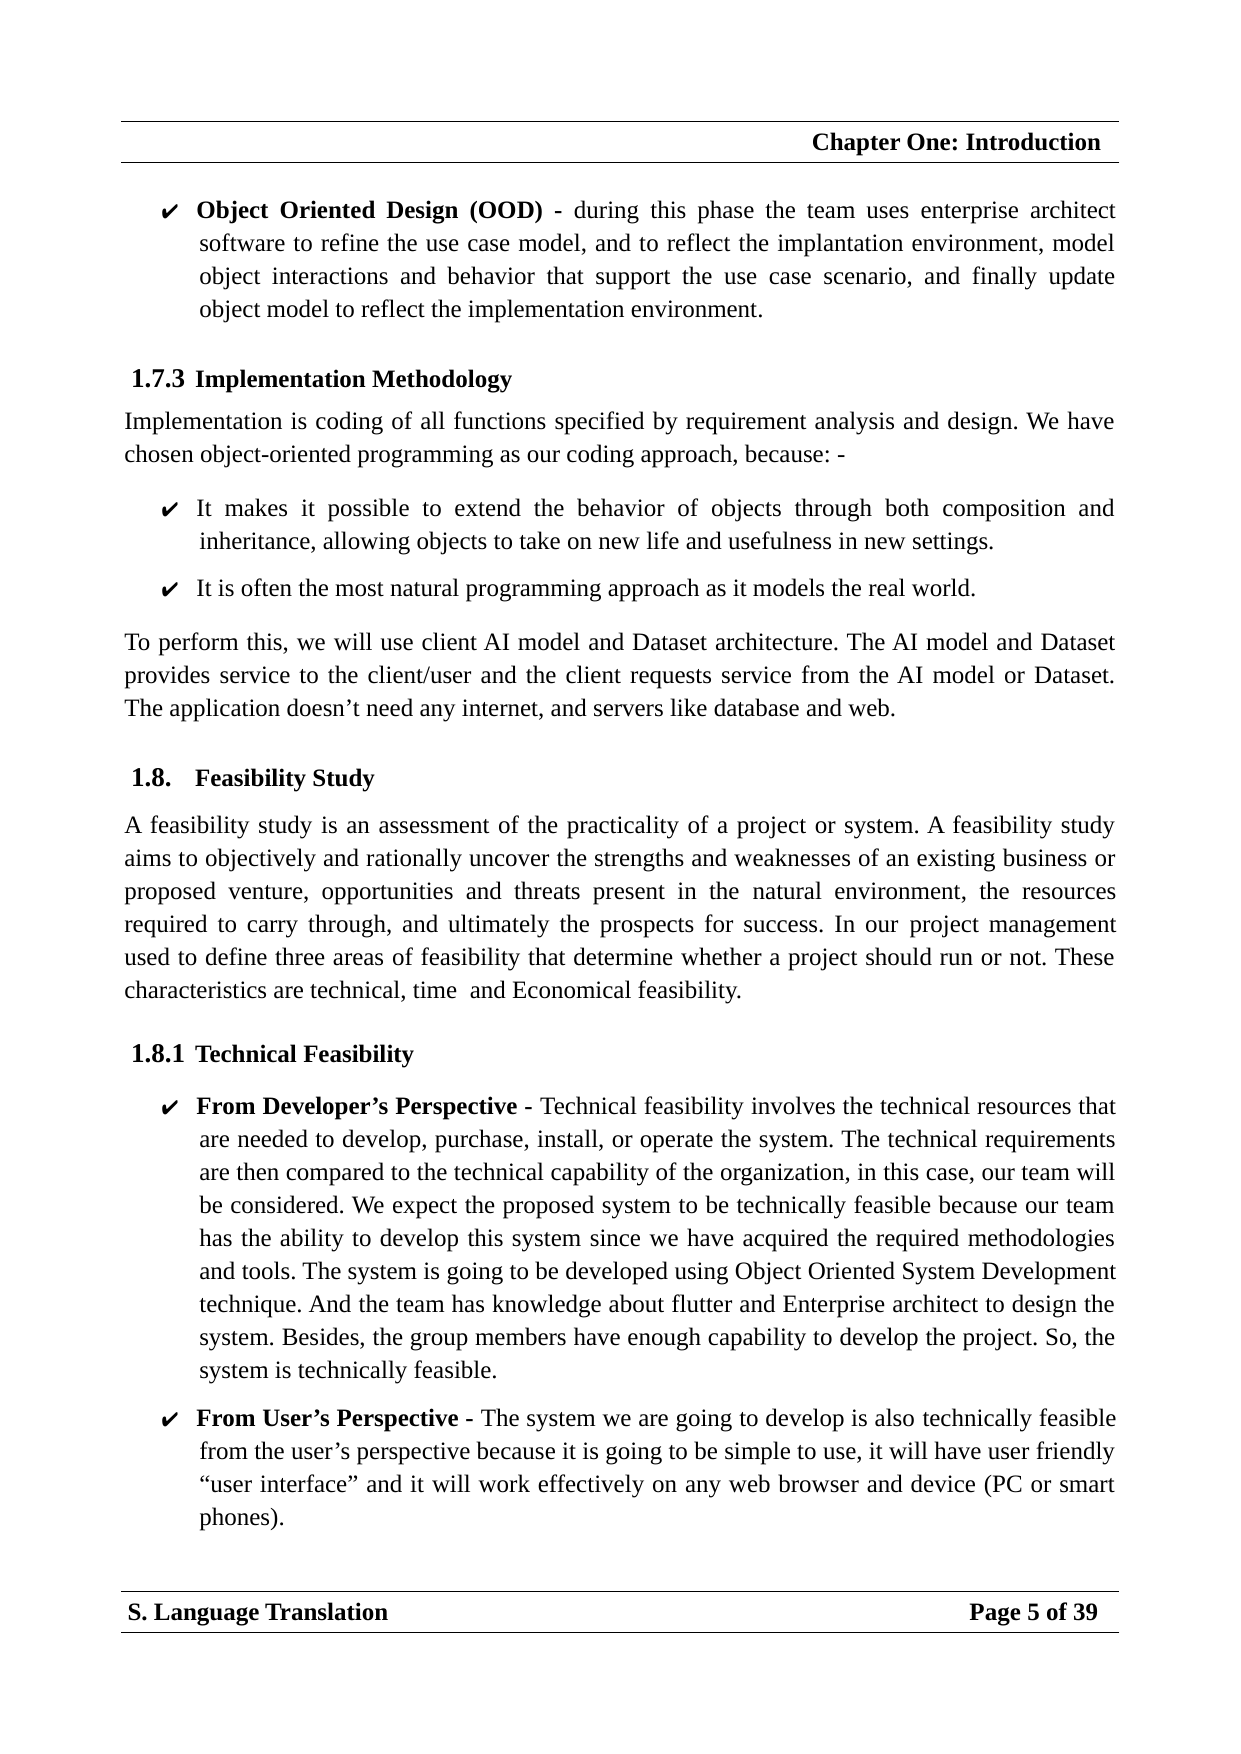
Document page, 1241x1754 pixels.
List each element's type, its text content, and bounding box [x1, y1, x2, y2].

list From Developer’s Perspective - Technical feasibility involves the technical resources that are needed to develop, purchase, install, or operate the system. The technical requirements are then compared to the technical capability of the organization, in this case, our team will be considered. We expect the proposed system to be technically feasible because our team has the ability to develop this system since we have acquired the required methodologies and tools. The system is going to be developed using Object Oriented System Development technique. And the team has knowledge about flutter and Enterprise architect to design the system. Besides, the group members have enough capability to develop the project. So, the system is technically feasible. [159, 1088, 1119, 1384]
subtitle Feasibility Study [121, 758, 1119, 793]
list It makes it possible to extend the behavior of objects through both composition and inheritance, allowing objects to take on new life and usefulness in new settings. [159, 490, 1119, 554]
list It is often the most natural programming approach as it models the real world. [159, 570, 1119, 605]
list Object Oriented Design (OOD) - during this phase the team uses enterprise architect software to refine the use case model, and to reflect the implantation environment, model object interactions and behavior that support the use case scenario, and finally update object model to reflect the implementation environment. [159, 192, 1119, 326]
subtitle Technical Feasibility [121, 1034, 1119, 1071]
text A feasibility study is an assessment of the practicality of a project or system. A feasibility study aims to objectively and rationally uncover the strengths and weaknesses of an existing business or proposed venture, opportunities and threats present in the natural environment, the resources required to carry through, and ultimately the prospects for success. In our project management used to define three areas of feasibility that determine whether a project should run or not. These characteristics are technical, time and Economical feasibility. [121, 807, 1119, 1004]
list From User’s Perspective - The system we are going to develop is also technically feasible from the user’s perspective because it is going to be simple to use, it will have user friendly “user interface” and it will work effectively on any web browser and device (PC or smart phones). [159, 1400, 1119, 1534]
text To perform this, we will use client AI model and Dataset architecture. The AI model and Dataset provides service to the client/user and the client requests service from the AI model or Dataset. The application doesn’t need any internet, and servers like database and web. [121, 624, 1119, 722]
text Implementation is coding of all functions specified by requirement analysis and design. We have chosen object-oriented programming as our coding approach, because: - [121, 403, 1119, 471]
subtitle Implementation Methodology [121, 359, 1119, 394]
